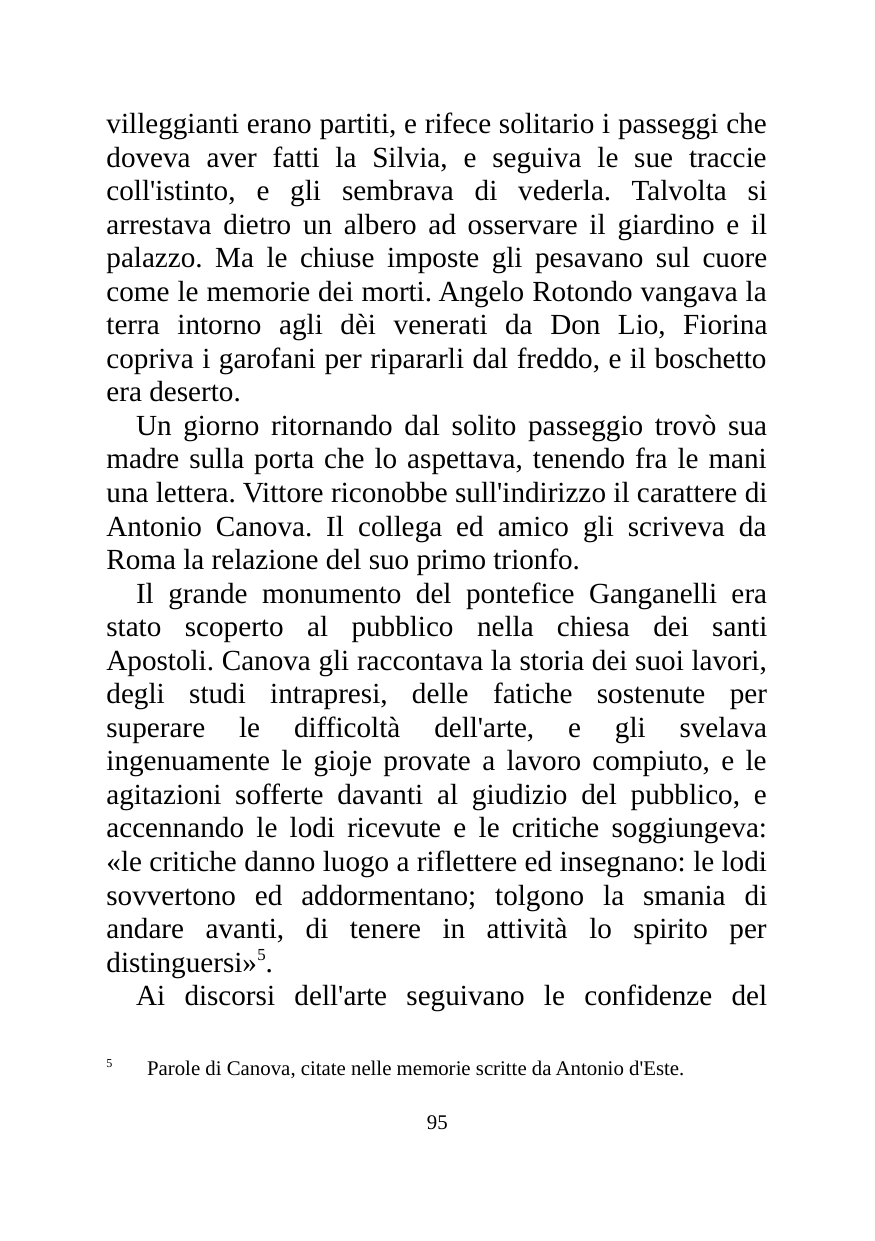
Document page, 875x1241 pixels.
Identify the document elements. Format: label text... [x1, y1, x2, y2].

text villeggianti erano partiti, e rifece solitario i passeggi che doveva aver fatti la Silvia, e seguiva le sue traccie coll'istinto, e gli sembrava di vederla. Talvolta si arrestava dietro un albero ad osservare il giardino e il palazzo. Ma le chiuse imposte gli pesavano sul cuore come le memorie dei morti. Angelo Rotondo vangava la terra intorno agli dèi venerati da Don Lio, Fiorina copriva i garofani per ripararli dal freddo, e il boschetto era deserto. [106, 106, 768, 408]
text Il grande monumento del pontefice Ganganelli era stato scoperto al pubblico nella chiesa dei santi Apostoli. Canova gli raccontava la storia dei suoi lavori, degli studi intrapresi, delle fatiche sostenute per superare le difficoltà dell'arte, e gli svelava ingenuamente le gioje provate a lavoro compiuto, e le agitazioni sofferte davanti al giudizio del pubblico, e accennando le lodi ricevute e le critiche soggiungeva: «le critiche danno luogo a riflettere ed insegnano: le lodi sovvertono ed addormentano; tolgono la smania di andare avanti, di tenere in attività lo spirito per distinguersi». [106, 576, 768, 978]
text Ai discorsi dell'arte seguivano le confidenze del [106, 978, 768, 1012]
text Parole di Canova, citate nelle memorie scritte da Antonio d'Este. [106, 1056, 768, 1080]
text Un giorno ritornando dal solito passeggio trovò sua madre sulla porta che lo aspettava, tenendo fra le mani una lettera. Vittore riconobbe sull'indirizzo il carattere di Antonio Canova. Il collega ed amico gli scriveva da Roma la relazione del suo primo trionfo. [106, 408, 768, 576]
